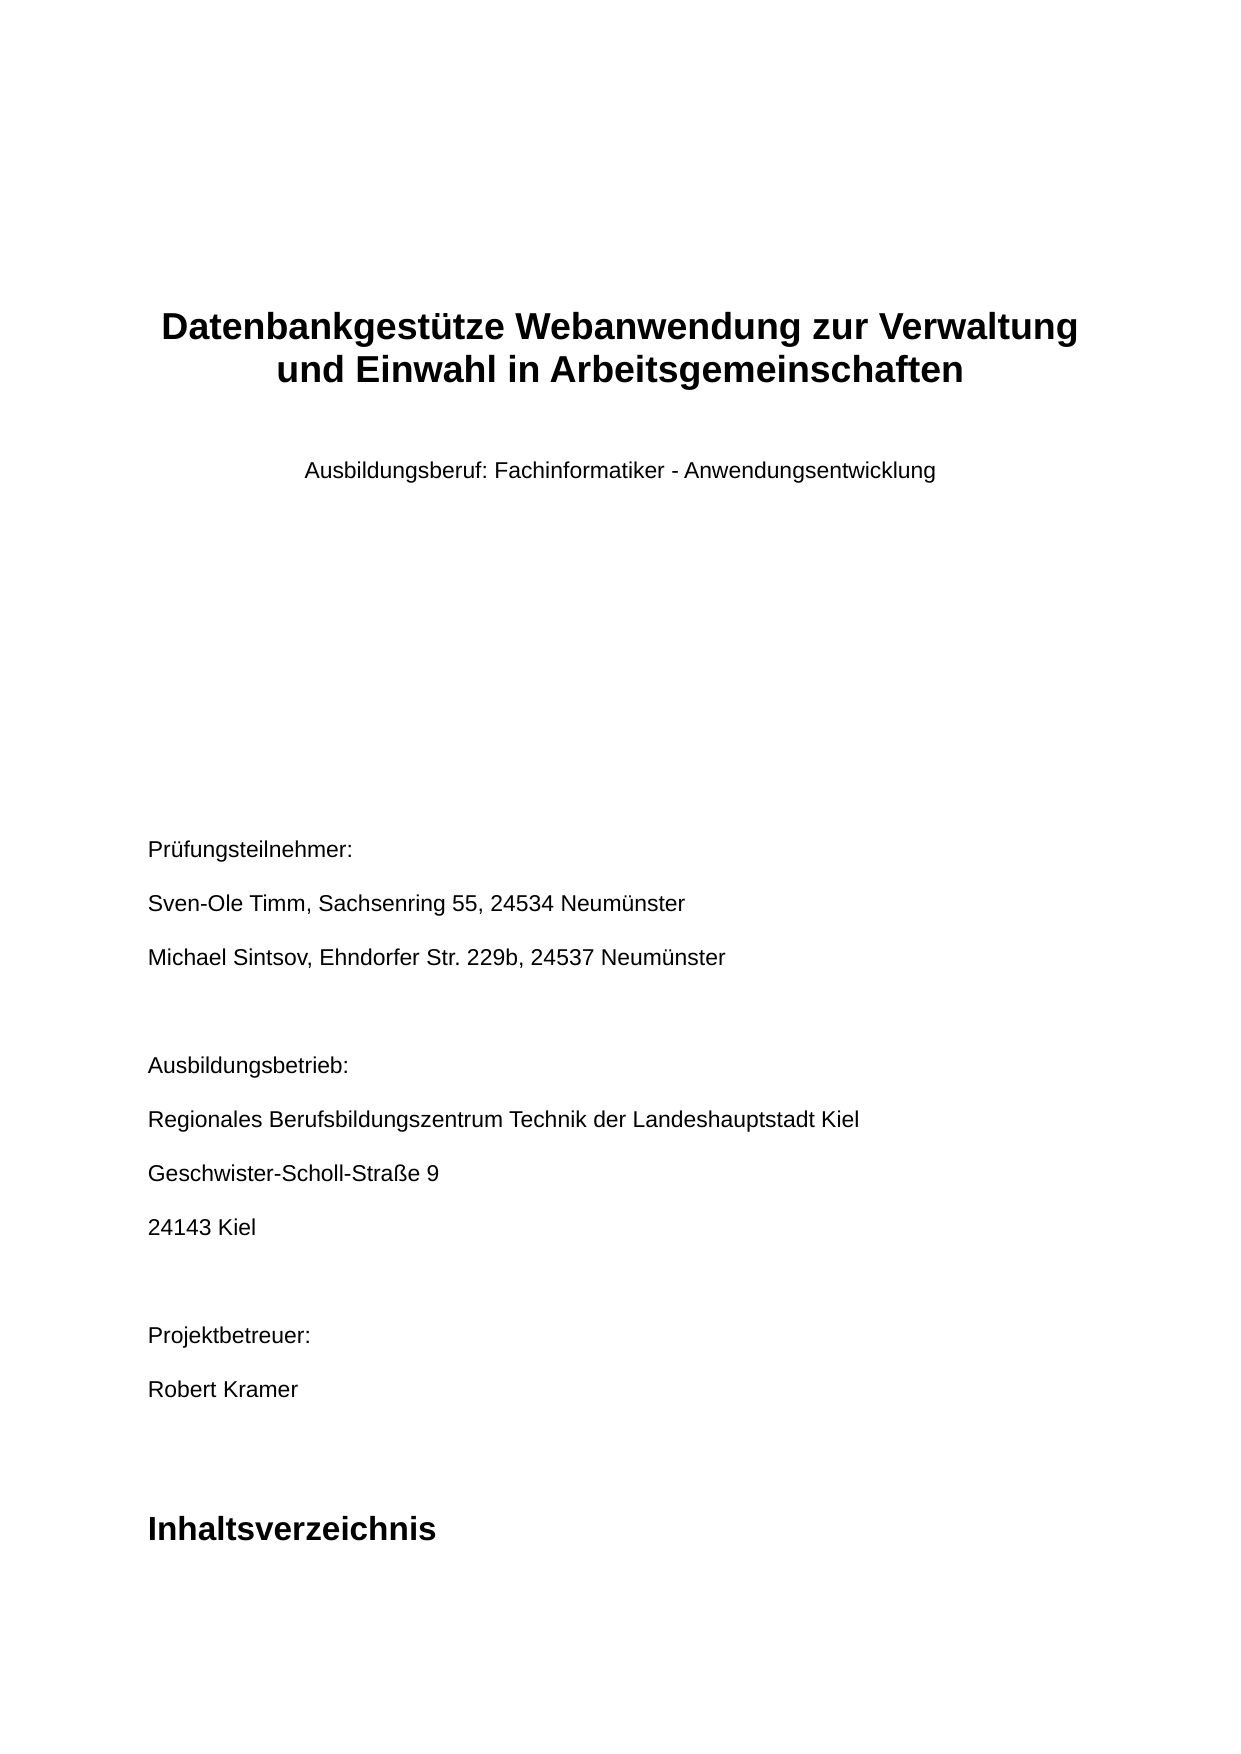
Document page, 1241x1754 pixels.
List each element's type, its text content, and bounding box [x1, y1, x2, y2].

text Prüfungsteilnehmer: [148, 836, 1093, 862]
title Datenbankgestütze Webanwendung zur Verwaltung und Einwahl in Arbeitsgemeinschaften [148, 304, 1093, 391]
text 24143 Kiel [148, 1214, 1093, 1240]
text Regionales Berufsbildungszentrum Technik der Landeshauptstadt Kiel [148, 1106, 1093, 1132]
text Ausbildungsberuf: Fachinformatiker - Anwendungsentwicklung [148, 457, 1093, 483]
subtitle Inhaltsverzeichnis [148, 1509, 1093, 1548]
text Geschwister-Scholl-Straße 9 [148, 1160, 1093, 1186]
text Projektbetreuer: [148, 1322, 1093, 1348]
text Robert Kramer [148, 1376, 1093, 1403]
text Michael Sintsov, Ehndorfer Str. 229b, 24537 Neumünster [148, 944, 1093, 970]
text Ausbildungsbetrieb: [148, 1052, 1093, 1078]
text Sven-Ole Timm, Sachsenring 55, 24534 Neumünster [148, 890, 1093, 916]
